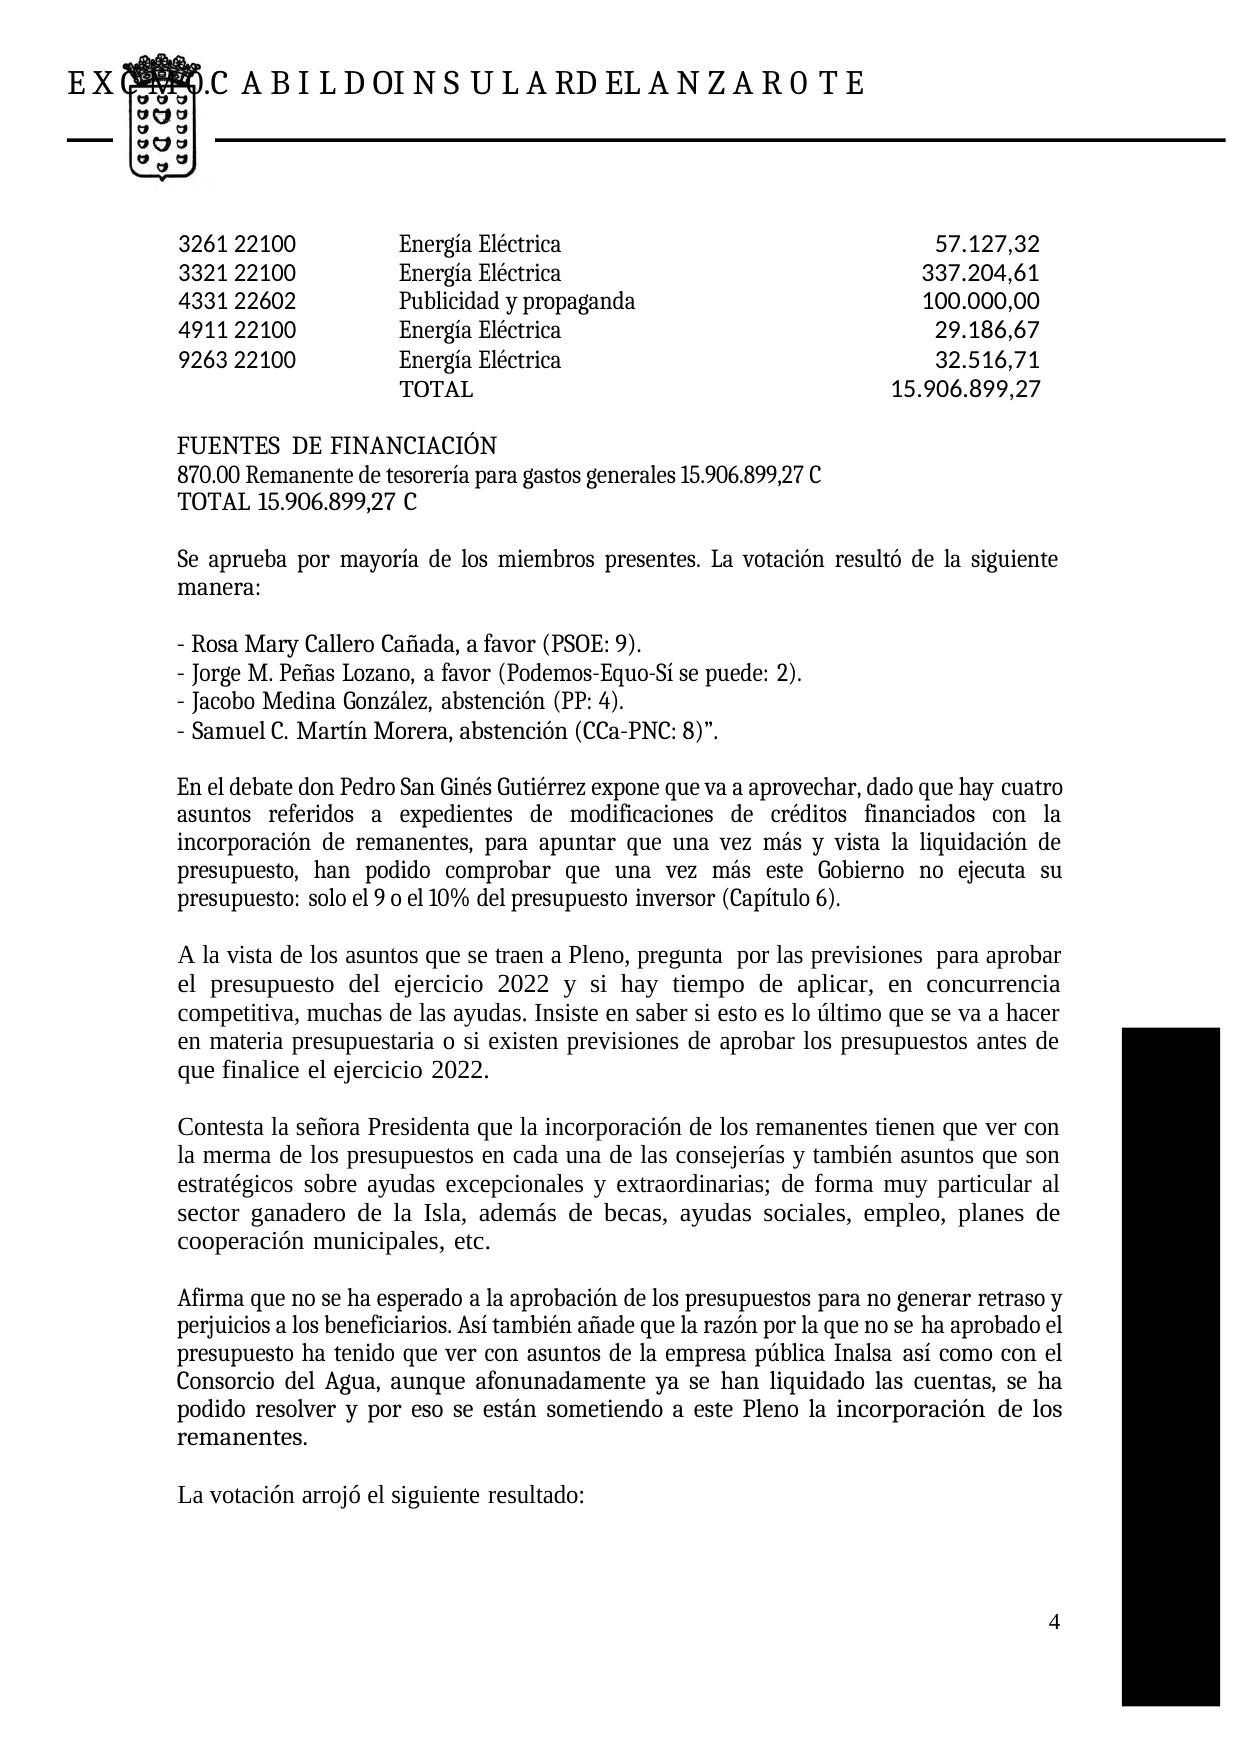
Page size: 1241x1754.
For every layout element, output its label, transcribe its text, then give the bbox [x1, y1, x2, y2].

list Samuel C. Martín Morera, abstención (CCa-PNC: 8)”. [176, 715, 1217, 745]
list Jacobo Medina González, abstención (PP: 4). [176, 687, 1217, 715]
table_cell Energía Eléctrica [347, 260, 773, 288]
table_cell 15.906.899,27 [773, 376, 1046, 404]
text Afirma que no se ha esperado a la aprobación de los presupuestos para no generar retraso y perjuicios a los beneficiarios. Así también añade que la razón por la que no se ha aprobado el presupuesto ha tenido que ver con asuntos de la empresa pública Inalsa así como con el Consorcio del Agua, aunque afonunadamente ya se han liquidado las cuentas, se ha podido resolver y por eso se están sometiendo a este Pleno la incorporación de los remanentes. [177, 1284, 1063, 1452]
table_cell Energía Eléctrica [347, 317, 773, 346]
table_cell 4331 22602 [173, 289, 347, 317]
table_header Energía Eléctrica [347, 230, 773, 260]
text Contesta la señora Presidenta que la incorporación de los remanentes tienen que ver con la merma de los presupuestos en cada una de las consejerías y también asuntos que son estratégicos sobre ayudas excepcionales y extraordinarias; de forma muy particular al sector ganadero de la Isla, además de becas, ayudas sociales, empleo, planes de cooperación municipales, etc. [177, 1112, 1062, 1255]
list Jorge M. Peñas Lozano, a favor (Podemos-Equo-Sí se puede: 2). [176, 658, 1217, 687]
table_cell TOTAL [347, 376, 773, 404]
table_cell Publicidad y propaganda [347, 289, 773, 317]
text Se aprueba por mayoría de los miembros presentes. La votación resultó de la siguiente manera: [177, 545, 1059, 602]
table_cell Energía Eléctrica [347, 346, 773, 376]
text FUENTES DE FINANCIACIÓN [176, 431, 1217, 461]
table_cell 4911 22100 [173, 317, 347, 346]
table_cell 3321 22100 [173, 260, 347, 288]
text La votación arrojó el siguiente resultado: [177, 1479, 1121, 1509]
table_header 57.127,32 [773, 230, 1046, 260]
table_cell 100.000,00 [773, 289, 1046, 317]
text En el debate don Pedro San Ginés Gutiérrez expone que va a aprovechar, dado que hay cuatro asuntos referidos a expedientes de modificaciones de créditos financiados con la incorporación de remanentes, para apuntar que una vez más y vista la liquidación de presupuesto, han podido comprobar que una vez más este Gobierno no ejecuta su presupuesto: solo el 9 o el 10% del presupuesto inversor (Capítulo 6). [176, 773, 1063, 913]
table_cell 337.204,61 [773, 260, 1046, 288]
table_cell 29.186,67 [773, 317, 1046, 346]
table_cell 9263 22100 [173, 346, 347, 376]
text A la vista de los asuntos que se traen a Pleno, pregunta por las previsiones para aprobar el presupuesto del ejercicio 2022 y si hay tiempo de aplicar, en concurrencia competitiva, muchas de las ayudas. Insiste en saber si esto es lo último que se va a hacer en materia presupuestaria o si existen previsiones de aprobar los presupuestos antes de que finalice el ejercicio 2022. [177, 941, 1061, 1084]
table_cell [173, 376, 347, 404]
list Rosa Mary Callero Cañada, a favor (PSOE: 9). [176, 629, 1217, 658]
table_header 3261 22100 [173, 230, 347, 260]
text 870.00 Remanente de tesorería para gastos generales 15.906.899,27 C TOTAL 15.906.899,27 C [177, 462, 889, 517]
table_cell 32.516,71 [773, 346, 1046, 376]
picture [113, 37, 215, 192]
